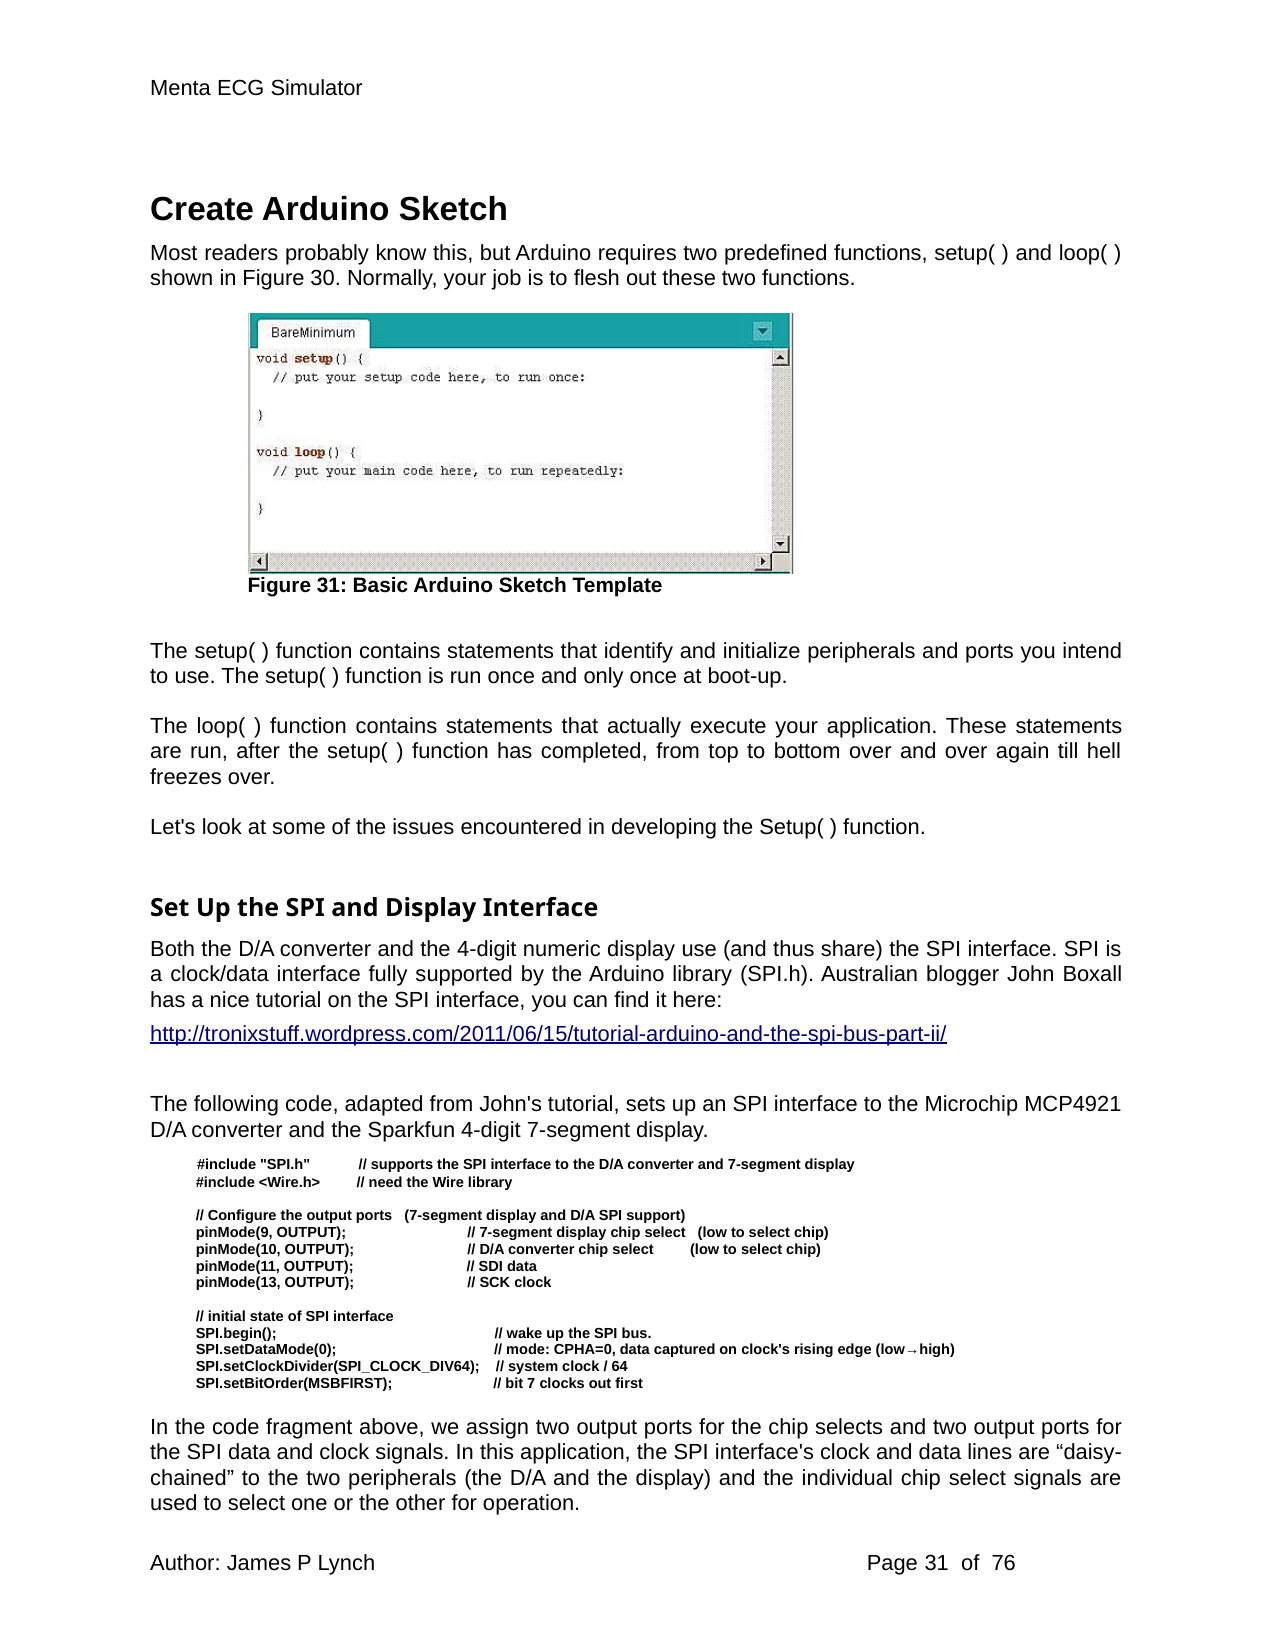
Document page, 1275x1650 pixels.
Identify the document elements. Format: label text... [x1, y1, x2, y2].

text #include "SPI.h" // supports the SPI interface to the D/A converter and 7-segment display [150, 1154, 1124, 1173]
text Most readers probably know this, but Arduino requires two predefined functions, setup( ) and loop( ) shown in Figure 30. Normally, your job is to flesh out these two functions. [150, 240, 1124, 290]
text #include <Wire.h> // need the Wire library [150, 1173, 1124, 1190]
text SPI.setClockDivider(SPI_CLOCK_DIV64); // system clock / 64 [187, 1358, 1124, 1374]
text The following code, adapted from John's tutorial, sets up an SPI interface to the Microchip MCP4921 D/A converter and the Sparkfun 4-digit 7-segment display. [150, 1091, 1124, 1142]
text SPI.begin(); // wake up the SPI bus. [187, 1324, 1124, 1341]
text In the code fragment above, we assign two output ports for the chip selects and two output ports for the SPI data and clock signals. In this application, the SPI interface's clock and data lines are “daisy-chained” to the two peripherals (the D/A and the display) and the individual chip select signals are used to select one or the other for operation. [150, 1414, 1124, 1515]
picture [247, 313, 794, 574]
text Both the D/A converter and the 4-digit numeric display use (and thus share) the SPI interface. SPI is a clock/data interface fully supported by the Arduino library (SPI.h). Australian blogger John Boxall has a nice tutorial on the SPI interface, you can find it here: [150, 936, 1124, 1012]
text pinMode(10, OUTPUT); // D/A converter chip select (low to select chip) [187, 1240, 1124, 1257]
subtitle Set Up the SPI and Display Interface [150, 889, 1124, 923]
text http://tronixstuff.wordpress.com/2011/06/15/tutorial-arduino-and-the-spi-bus-part-ii/ [150, 1024, 1124, 1045]
text SPI.setDataMode(0); // mode: CPHA=0, data captured on clock's rising edge (low→high) [187, 1341, 1124, 1358]
text The setup( ) function contains statements that identify and initialize peripherals and ports you intend to use. The setup( ) function is run once and only once at boot-up. [150, 638, 1124, 688]
text The loop( ) function contains statements that actually execute your application. These statements are run, after the setup( ) function has completed, from top to bottom over and over again till hell freezes over. [150, 713, 1124, 789]
text // Configure the output ports (7-segment display and D/A SPI support) [187, 1207, 1124, 1224]
text pinMode(11, OUTPUT); // SDI data [187, 1257, 1124, 1274]
subtitle Create Arduino Sketch [150, 189, 1124, 227]
text pinMode(9, OUTPUT); // 7-segment display chip select (low to select chip) [187, 1224, 1124, 1240]
text Figure 31: Basic Arduino Sketch Template [247, 574, 1027, 597]
text // initial state of SPI interface [187, 1307, 1124, 1324]
text Let's look at some of the issues encountered in developing the Setup( ) function. [150, 814, 1124, 839]
text pinMode(13, OUTPUT); // SCK clock [187, 1274, 1124, 1291]
text SPI.setBitOrder(MSBFIRST); // bit 7 clocks out first [187, 1374, 1124, 1391]
